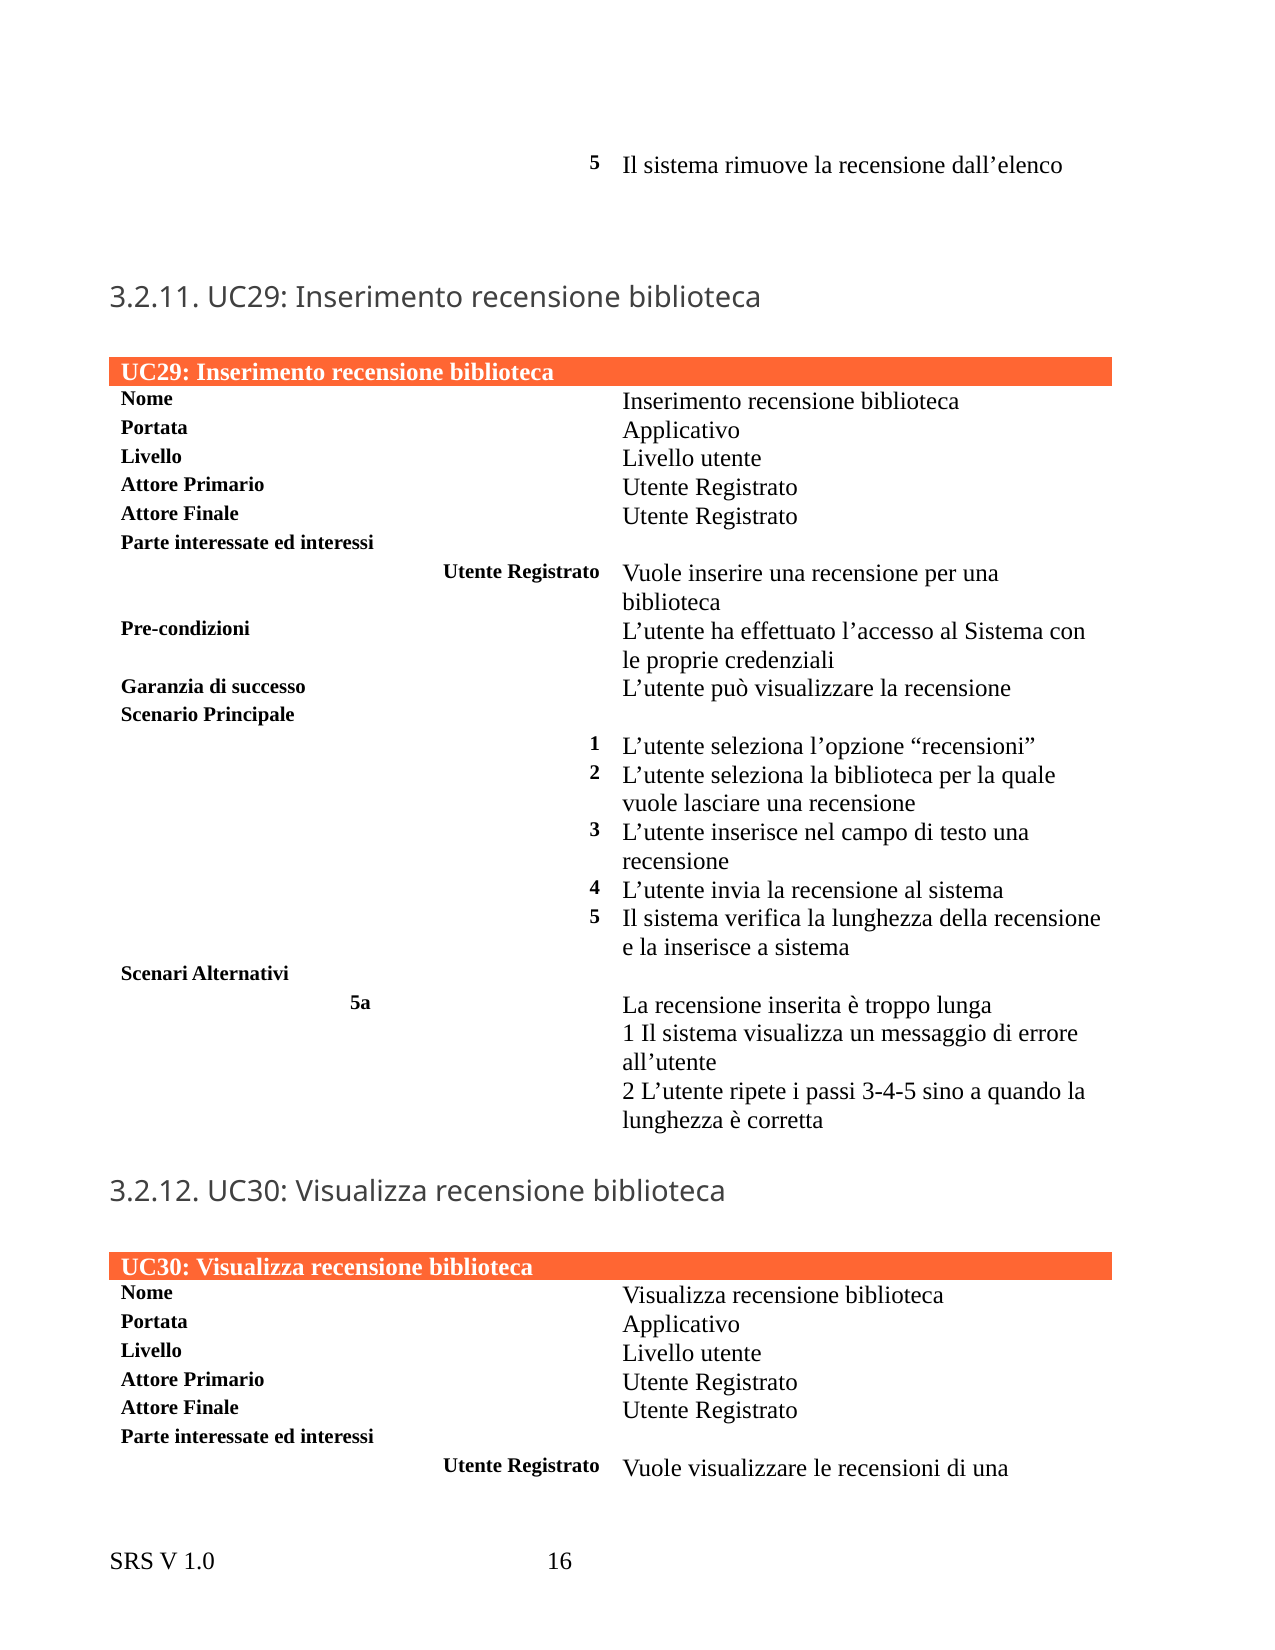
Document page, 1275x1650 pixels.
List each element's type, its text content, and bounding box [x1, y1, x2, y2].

table_cell Vuole inserire una recensione per una biblioteca [611, 559, 1112, 616]
table_cell [611, 961, 1112, 990]
table_header UC29: Inserimento recensione biblioteca [109, 357, 1112, 386]
table_cell Portata [109, 1309, 611, 1338]
table_cell Livello utente [611, 1338, 1112, 1367]
table_cell Portata [109, 415, 611, 443]
table_cell Il sistema rimuove la recensione dall’elenco [611, 150, 1112, 179]
table_cell Il sistema verifica la lunghezza della recensione e la inserisce a sistema [611, 904, 1112, 961]
table_cell Attore Finale [109, 501, 611, 530]
table_cell Applicativo [611, 1309, 1112, 1338]
table_cell Utente Registrato [109, 559, 611, 616]
table_cell 3 [109, 817, 611, 875]
table_cell Utente Registrato [611, 1395, 1112, 1424]
table_cell L’utente ha effettuato l’accesso al Sistema con le proprie credenziali [611, 616, 1112, 673]
subtitle 3.2.11. UC29: Inserimento recensione biblioteca [109, 276, 1162, 316]
table_cell Attore Primario [109, 472, 611, 501]
table_cell 1 [109, 731, 611, 760]
table_cell Vuole visualizzare le recensioni di una [611, 1453, 1112, 1482]
table_cell Applicativo [611, 415, 1112, 443]
table_cell L’utente seleziona la biblioteca per la quale vuole lasciare una recensione [611, 760, 1112, 817]
table_cell 5a [109, 990, 611, 1133]
table_cell Livello [109, 444, 611, 472]
table_cell L’utente invia la recensione al sistema [611, 875, 1112, 903]
table_cell L’utente può visualizzare la recensione [611, 674, 1112, 702]
table_cell 5 [109, 904, 611, 961]
table_cell 5 [109, 150, 611, 179]
table_cell Scenari Alternativi [109, 961, 611, 990]
table_cell [611, 702, 1112, 731]
table_cell Attore Primario [109, 1367, 611, 1395]
table_cell [611, 1424, 1112, 1453]
table_cell La recensione inserita è troppo lunga [611, 990, 1112, 1018]
table_cell 4 [109, 875, 611, 903]
table_cell [611, 530, 1112, 558]
table_cell Livello [109, 1338, 611, 1367]
table_cell Attore Finale [109, 1395, 611, 1424]
table_cell Scenario Principale [109, 702, 611, 731]
table_cell Nome [109, 386, 611, 415]
table_cell L’utente seleziona l’opzione “recensioni” [611, 731, 1112, 760]
table_cell Pre-condizioni [109, 616, 611, 673]
table_cell 2 [109, 760, 611, 817]
table_cell Parte interessate ed interessi [109, 530, 611, 558]
table_cell Utente Registrato [109, 1453, 611, 1482]
table_cell Inserimento recensione biblioteca [611, 386, 1112, 415]
subtitle 3.2.12. UC30: Visualizza recensione biblioteca [109, 1171, 1162, 1210]
table_cell L’utente inserisce nel campo di testo una recensione [611, 817, 1112, 875]
table_cell Livello utente [611, 444, 1112, 472]
table_cell Visualizza recensione biblioteca [611, 1280, 1112, 1309]
table_cell Utente Registrato [611, 472, 1112, 501]
table_cell Utente Registrato [611, 501, 1112, 530]
table_cell 2 L’utente ripete i passi 3-4-5 sino a quando la lunghezza è corretta [611, 1076, 1112, 1133]
table_cell Nome [109, 1280, 611, 1309]
table_cell Garanzia di successo [109, 674, 611, 702]
table_cell Utente Registrato [611, 1367, 1112, 1395]
table_cell Parte interessate ed interessi [109, 1424, 611, 1453]
table_header UC30: Visualizza recensione biblioteca [109, 1252, 1112, 1280]
table_cell 1 Il sistema visualizza un messaggio di errore all’utente [611, 1019, 1112, 1076]
